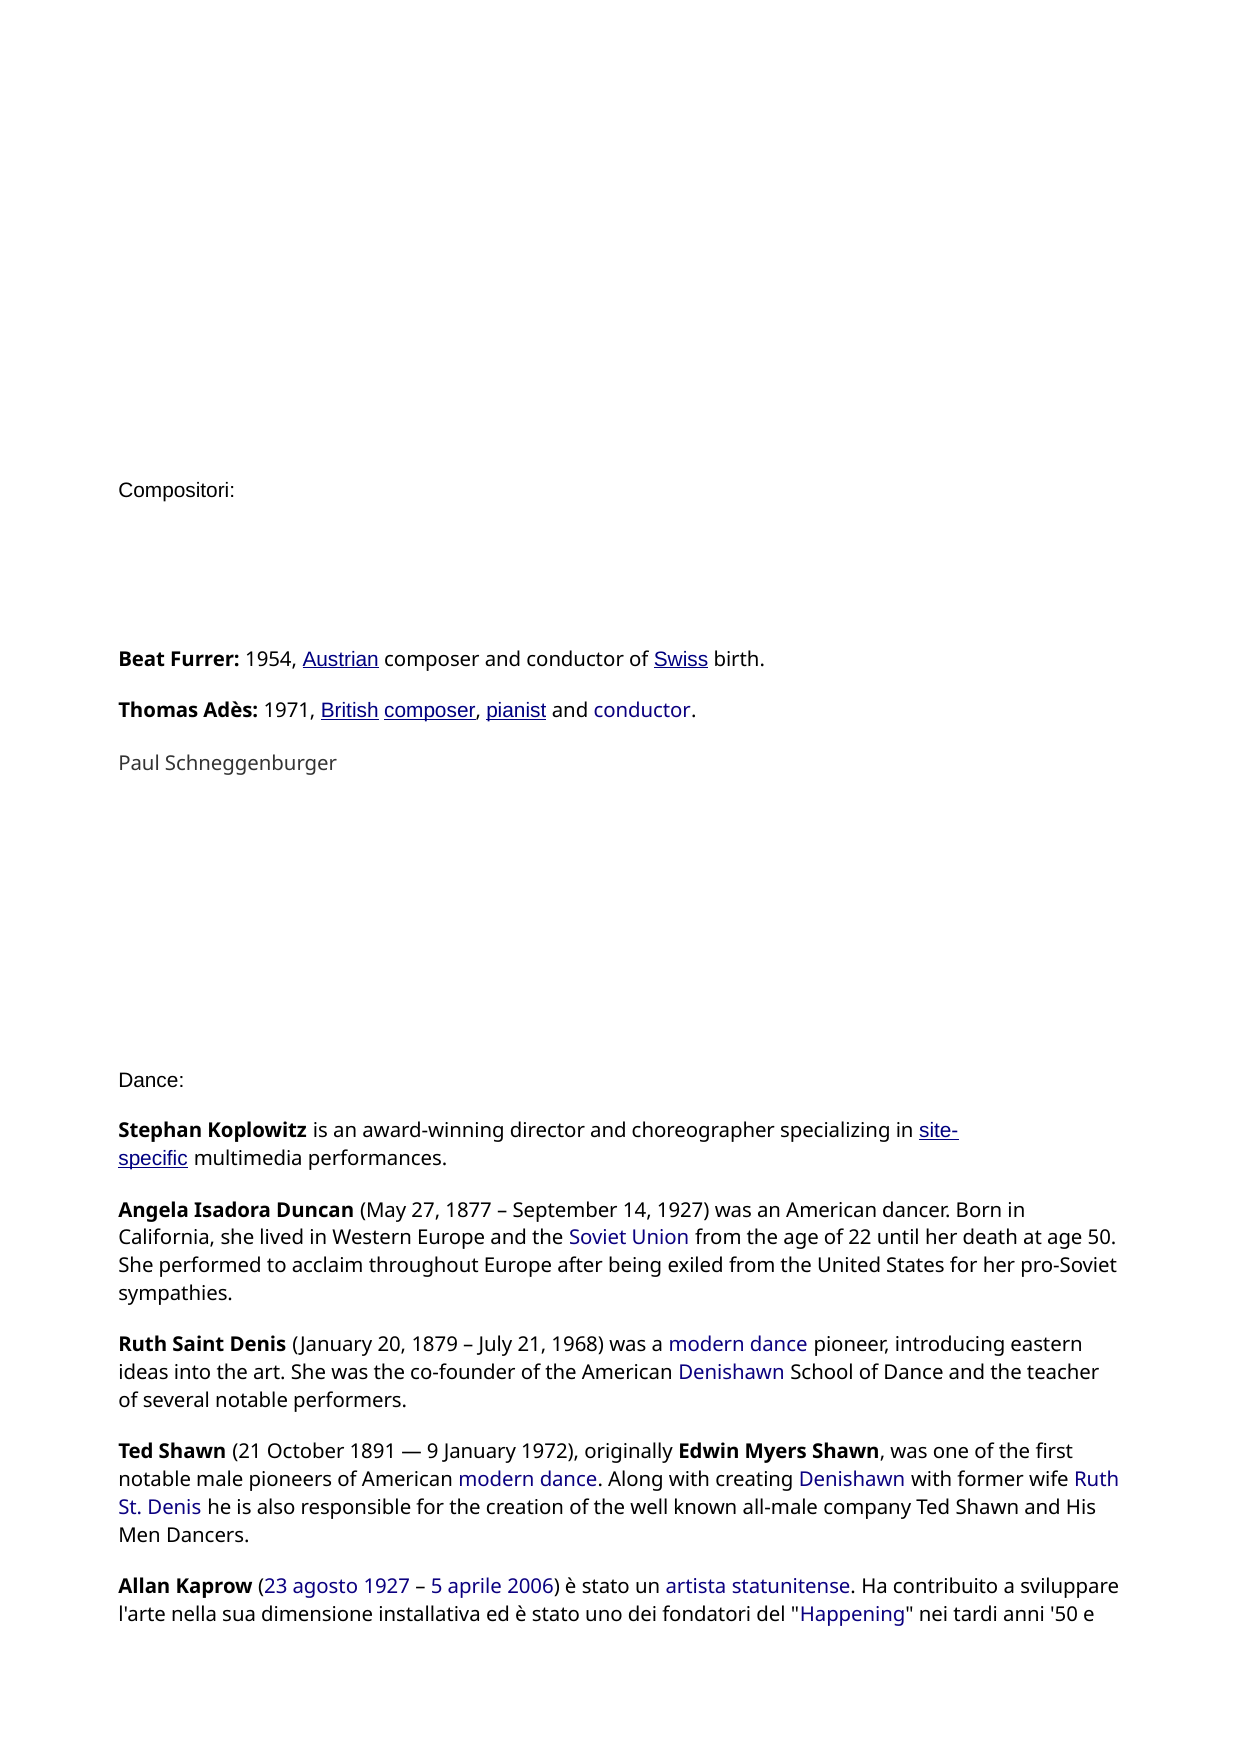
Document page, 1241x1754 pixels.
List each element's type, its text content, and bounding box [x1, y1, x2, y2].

text Beat Furrer: 1954, Austrian composer and conductor of Swiss birth. [118, 644, 1122, 672]
text Angela Isadora Duncan (May 27, 1877 – September 14, 1927) was an American dancer. Born in California, she lived in Western Europe and the Soviet Union from the age of 22 until her death at age 50. She performed to acclaim throughout Europe after being exiled from the United States for her pro-Soviet sympathies. [118, 1195, 1122, 1306]
text Dance: [118, 1068, 1122, 1092]
text Stephan Koplowitz is an award-winning director and choreographer specializing in site-specific multimedia performances. [118, 1116, 1122, 1171]
text Thomas Adès: 1971, British composer, pianist and conductor. [118, 696, 1122, 723]
text Ruth Saint Denis (January 20, 1879 – July 21, 1968) was a modern dance pioneer, introducing eastern ideas into the art. She was the co-founder of the American Denishawn School of Dance and the teacher of several notable performers. [118, 1330, 1122, 1413]
text Compositori: [118, 477, 1122, 501]
text Paul Schneggenburger [118, 747, 1122, 777]
text Ted Shawn (21 October 1891 — 9 January 1972), originally Edwin Myers Shawn, was one of the first notable male pioneers of American modern dance. Along with creating Denishawn with former wife Ruth St. Denis he is also responsible for the creation of the well known all-male company Ted Shawn and His Men Dancers. [118, 1437, 1122, 1548]
text Allan Kaprow (23 agosto 1927 – 5 aprile 2006) è stato un artista statunitense. Ha contribuito a sviluppare l'arte nella sua dimensione installativa ed è stato uno dei fondatori del "Happening" nei tardi anni '50 e [118, 1572, 1122, 1627]
